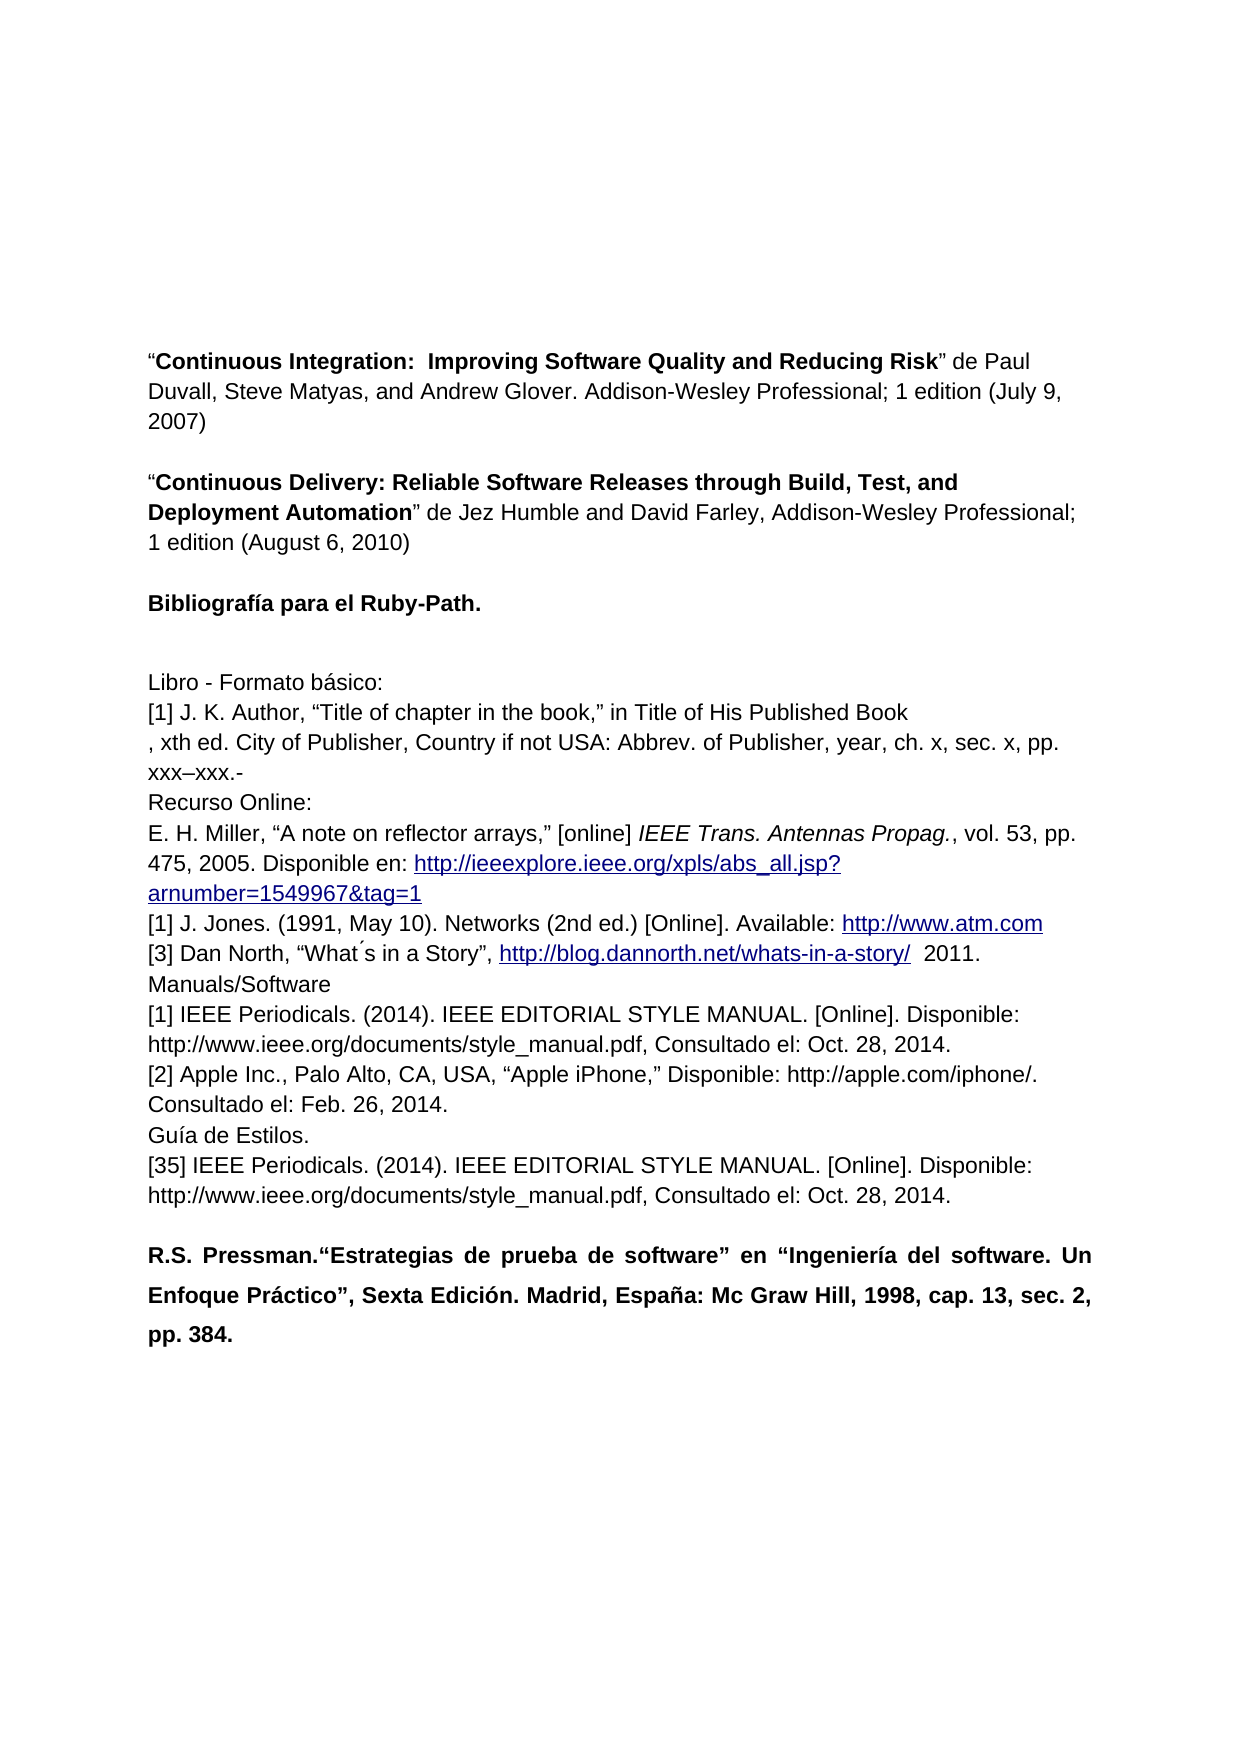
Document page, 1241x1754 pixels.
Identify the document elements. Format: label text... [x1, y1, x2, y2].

text [35] IEEE Periodicals. (2014). IEEE EDITORIAL STYLE MANUAL. [Online]. Disponible: http://www.ieee.org/documents/style_manual.pdf, Consultado el: Oct. 28, 2014. [148, 1152, 1093, 1208]
text Guía de Estilos. [148, 1122, 1093, 1148]
text , xth ed. City of Publisher, Country if not USA: Abbrev. of Publisher, year, ch. x, sec. x, pp. xxx–xxx.- [148, 729, 1093, 785]
text “Continuous Integration: Improving Software Quality and Reducing Risk” de Paul Duvall, Steve Matyas, and Andrew Glover. Addison-Wesley Professional; 1 edition (July 9, 2007) [148, 348, 1093, 434]
text Manuals/Software [148, 971, 1093, 997]
text R.S. Pressman.“Estrategias de prueba de software” en “Ingeniería del software. Un Enfoque Práctico”, Sexta Edición. Madrid, España: Mc Graw Hill, 1998, cap. 13, sec. 2, pp. 384. [148, 1242, 1093, 1348]
text E. H. Miller, “A note on reflector arrays,” [online] IEEE Trans. Antennas Propag., vol. 53, pp. 475, 2005. Disponible en: http://ieeexplore.ieee.org/xpls/abs_all.jsp?arnumber=1549967&tag=1 [148, 819, 1093, 906]
text Bibliografía para el Ruby-Path. [148, 589, 1093, 616]
text [2] Apple Inc., Palo Alto, CA, USA, “Apple iPhone,” Disponible: http://apple.com/iphone/. Consultado el: Feb. 26, 2014. [148, 1061, 1093, 1118]
text Recurso Online: [148, 789, 1093, 816]
text [1] J. Jones. (1991, May 10). Networks (2nd ed.) [Online]. Available: http://www.atm.com [148, 910, 1093, 936]
text Libro - Formato básico: [148, 668, 1093, 695]
text [3] Dan North, “What ́s in a Story”, http://blog.dannorth.net/whats-in-a-story/ 2011. [148, 940, 1093, 967]
text [1] IEEE Periodicals. (2014). IEEE EDITORIAL STYLE MANUAL. [Online]. Disponible: http://www.ieee.org/documents/style_manual.pdf, Consultado el: Oct. 28, 2014. [148, 1001, 1093, 1057]
text “Continuous Delivery: Reliable Software Releases through Build, Test, and Deployment Automation” de Jez Humble and David Farley, Addison-Wesley Professional; 1 edition (August 6, 2010) [148, 469, 1093, 555]
text [1] J. K. Author, “Title of chapter in the book,” in Title of His Published Book [148, 699, 1093, 725]
